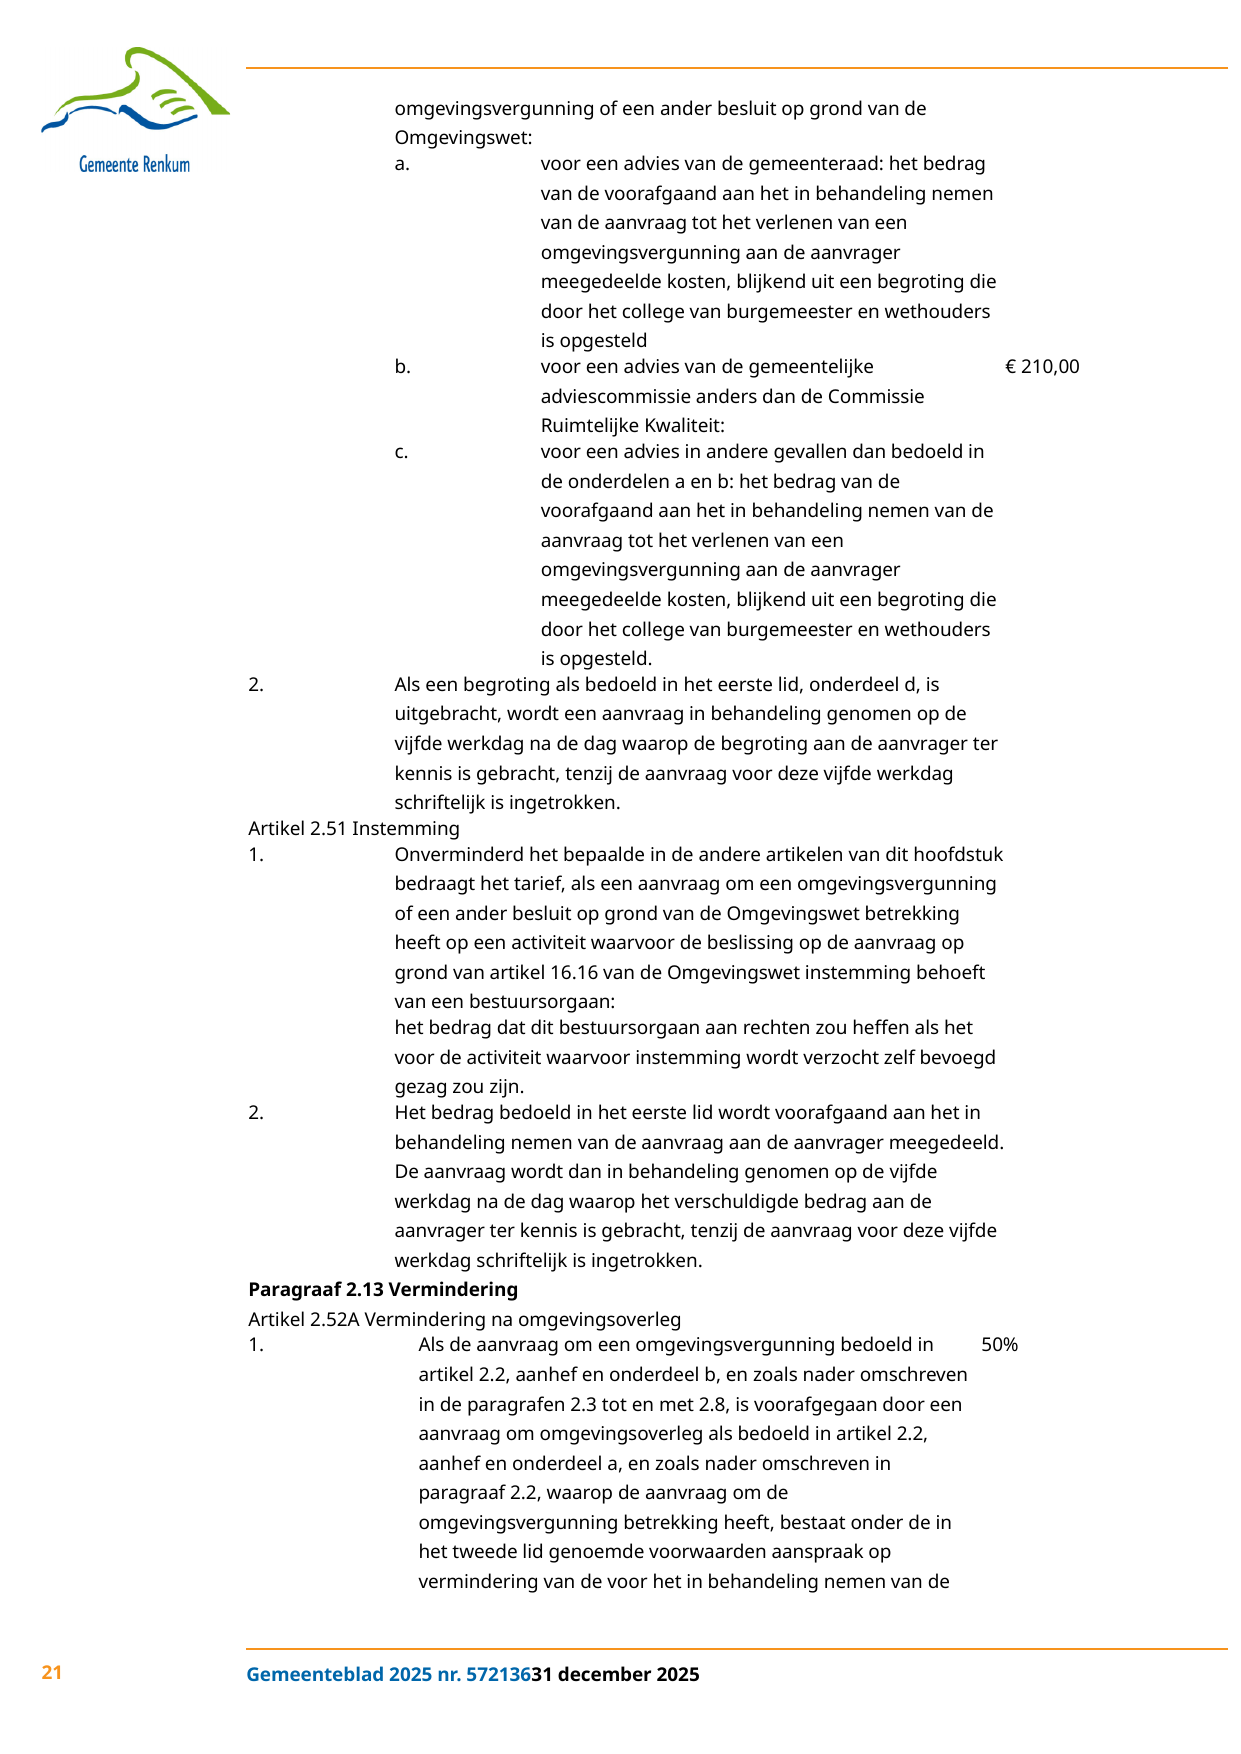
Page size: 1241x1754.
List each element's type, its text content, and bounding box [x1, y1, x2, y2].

table_cell [1005, 150, 1152, 353]
table_cell 1. [248, 841, 394, 1014]
table_cell [248, 438, 394, 671]
table_cell het bedrag dat dit bestuursorgaan aan rechten zou heffen als het voor de activiteit waarvoor instemming wordt verzocht zelf bevoegd gezag zou zijn. [394, 1015, 1005, 1099]
table_cell 2. [248, 671, 394, 815]
table_cell [1005, 1015, 1152, 1099]
table_cell Onverminderd het bepaalde in de andere artikelen van dit hoofdstuk bedraagt het tarief, als een aanvraag om een omgevingsvergunning of een ander besluit op grond van de Omgevingswet betrekking heeft op een activiteit waarvoor de beslissing op de aanvraag op grond van artikel 16.16 van de Omgevingswet instemming behoeft van een bestuursorgaan: [394, 841, 1005, 1014]
table_cell [248, 353, 394, 438]
table_cell Het bedrag bedoeld in het eerste lid wordt voorafgaand aan het in behandeling nemen van de aanvraag aan de aanvrager meegedeeld. De aanvraag wordt dan in behandeling genomen op de vijfde werkdag na de dag waarop het verschuldigde bedrag aan de aanvrager ter kennis is gebracht, tenzij de aanvraag voor deze vijfde werkdag schriftelijk is ingetrokken. [394, 1099, 1005, 1273]
table_cell b. [394, 353, 541, 438]
table_cell [1005, 1099, 1152, 1273]
table_cell 50% [981, 1332, 1152, 1594]
table_cell Als de aanvraag om een omgevingsvergunning bedoeld in artikel 2.2, aanhef en onderdeel b, en zoals nader omschreven in de paragrafen 2.3 tot en met 2.8, is voorafgegaan door een aanvraag om omgevingsoverleg als bedoeld in artikel 2.2, aanhef en onderdeel a, en zoals nader omschreven in paragraaf 2.2, waarop de aanvraag om de omgevingsvergunning betrekking heeft, bestaat onder de in het tweede lid genoemde voorwaarden aanspraak op vermindering van de voor het in behandeling nemen van de [418, 1332, 981, 1594]
table_cell [1005, 815, 1152, 841]
table_cell € 210,00 [1005, 353, 1152, 438]
table_header [981, 1306, 1152, 1332]
table_cell 1. [248, 1332, 418, 1594]
table_cell [1005, 438, 1152, 671]
table_cell voor een advies in andere gevallen dan bedoeld in de onderdelen a en b: het bedrag van de voorafgaand aan het in behandeling nemen van de aanvraag tot het verlenen van een omgevingsvergunning aan de aanvrager meegedeelde kosten, blijkend uit een begroting die door het college van burgemeester en wethouders is opgesteld. [541, 438, 1005, 671]
table_cell [248, 95, 394, 150]
table_cell 2. [248, 1099, 394, 1273]
table_cell [1005, 671, 1152, 815]
table_cell voor een advies van de gemeentelijke adviescommissie anders dan de Commissie Ruimtelijke Kwaliteit: [541, 353, 1005, 438]
table_cell [248, 1015, 394, 1099]
table_cell [1005, 841, 1152, 1014]
table_cell a. [394, 150, 541, 353]
table_cell [1005, 95, 1152, 150]
table_header Artikel 2.52A Vermindering na omgevingsoverleg [248, 1306, 981, 1332]
table_cell Als een begroting als bedoeld in het eerste lid, onderdeel d, is uitgebracht, wordt een aanvraag in behandeling genomen op de vijfde werkdag na de dag waarop de begroting aan de aanvrager ter kennis is gebracht, tenzij de aanvraag voor deze vijfde werkdag schriftelijk is ingetrokken. [394, 671, 1005, 815]
table_cell c. [394, 438, 541, 671]
table_cell [248, 150, 394, 353]
picture [41, 47, 231, 172]
table_cell voor een advies van de gemeenteraad: het bedrag van de voorafgaand aan het in behandeling nemen van de aanvraag tot het verlenen van een omgevingsvergunning aan de aanvrager meegedeelde kosten, blijkend uit een begroting die door het college van burgemeester en wethouders is opgesteld [541, 150, 1005, 353]
table_cell omgevingsvergunning of een ander besluit op grond van de Omgevingswet: [394, 95, 1005, 150]
table_cell Artikel 2.51 Instemming [248, 815, 1005, 841]
text Paragraaf 2.13 Vermindering [248, 1276, 1152, 1302]
